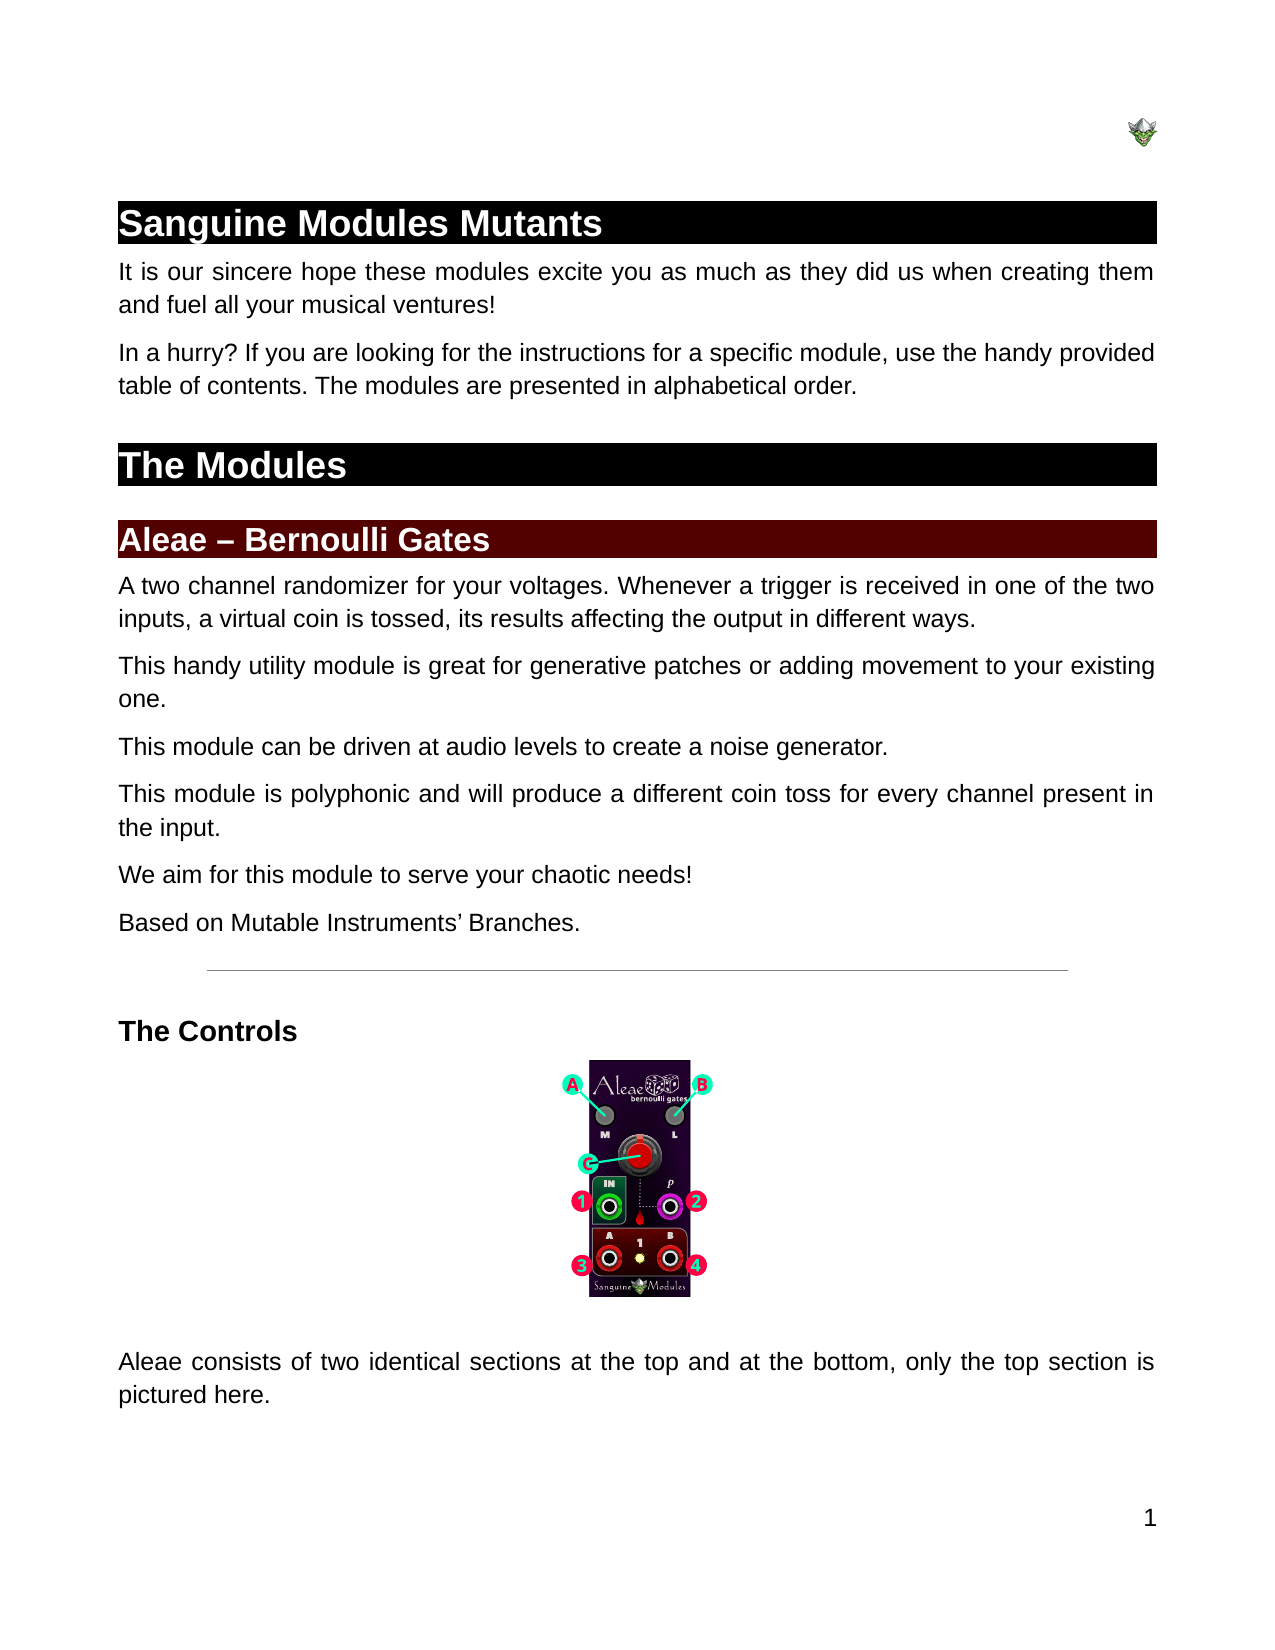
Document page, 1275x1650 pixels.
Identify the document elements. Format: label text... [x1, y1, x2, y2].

subtitle Sanguine Modules Mutants [118, 201, 1157, 244]
subtitle The Controls [118, 1014, 1157, 1048]
subtitle The Modules [118, 443, 1157, 486]
text A two channel randomizer for your voltages. Whenever a trigger is received in one of the two inputs, a virtual coin is tossed, its results affecting the output in different ways. [118, 571, 1157, 632]
text It is our sincere hope these modules excite you as much as they did us when creating them and fuel all your musical ventures! [118, 257, 1157, 319]
text This module is polyphonic and will produce a different coin toss for every channel present in the input. [118, 779, 1157, 841]
text This module can be driven at audio levels to create a noise generator. [118, 732, 1157, 761]
text We aim for this module to serve your chaotic needs! [118, 860, 1157, 889]
subtitle Aleae – Bernoulli Gates [118, 520, 1157, 558]
text This handy utility module is great for generative patches or adding movement to your existing one. [118, 651, 1157, 713]
text Based on Mutable Instruments’ Branches. [118, 908, 1157, 936]
text In a hurry? If you are looking for the instructions for a specific module, use the handy provided table of contents. The modules are presented in alphabetical order. [118, 338, 1157, 399]
text Aleae consists of two identical sections at the top and at the bottom, only the top section is pictured here. [118, 1060, 1157, 1408]
